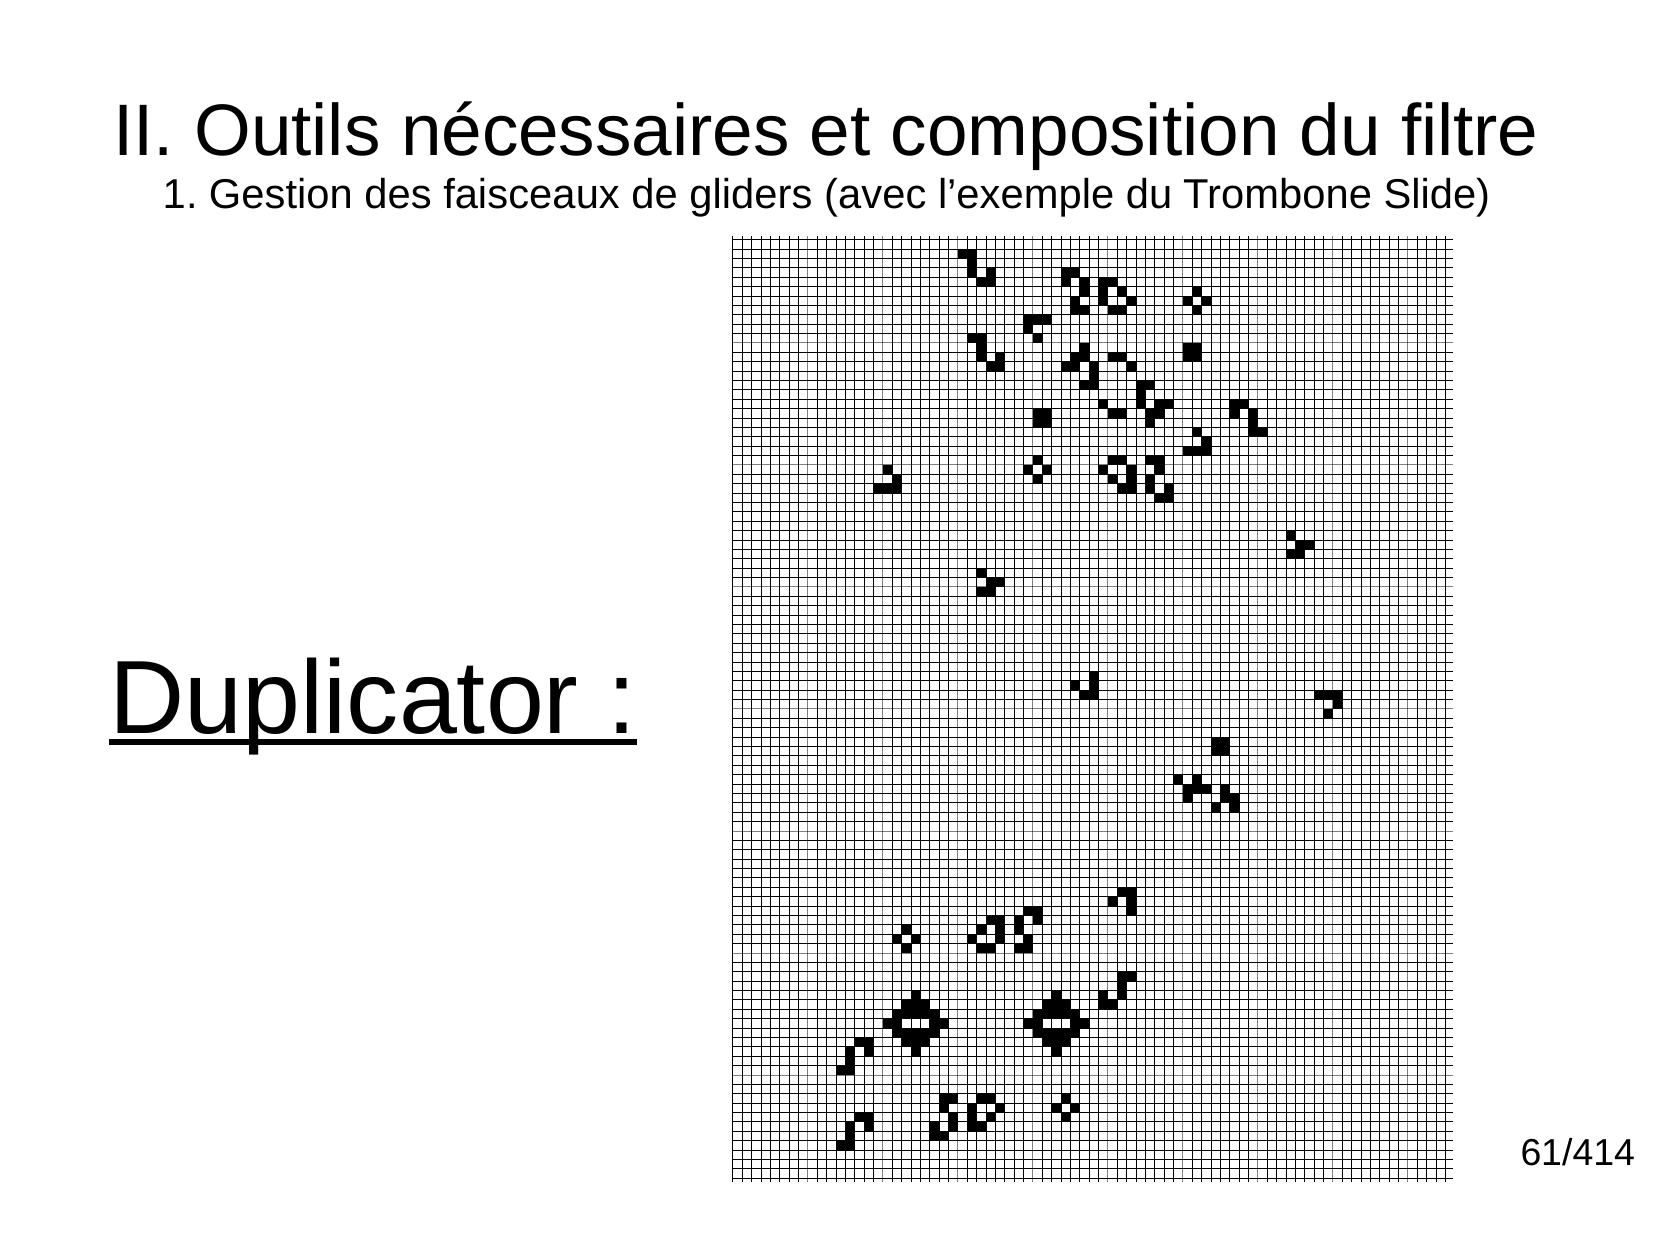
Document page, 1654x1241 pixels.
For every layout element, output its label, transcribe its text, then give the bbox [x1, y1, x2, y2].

text_box Duplicator : [94, 631, 652, 763]
title II. Outils nécessaires et composition du filtre 1. Gestion des faisceaux de gliders (avec l’exemple du Trombone Slide) [82, 49, 1571, 257]
picture [732, 236, 1453, 1182]
text_box <number>/414 [1505, 1124, 1654, 1182]
